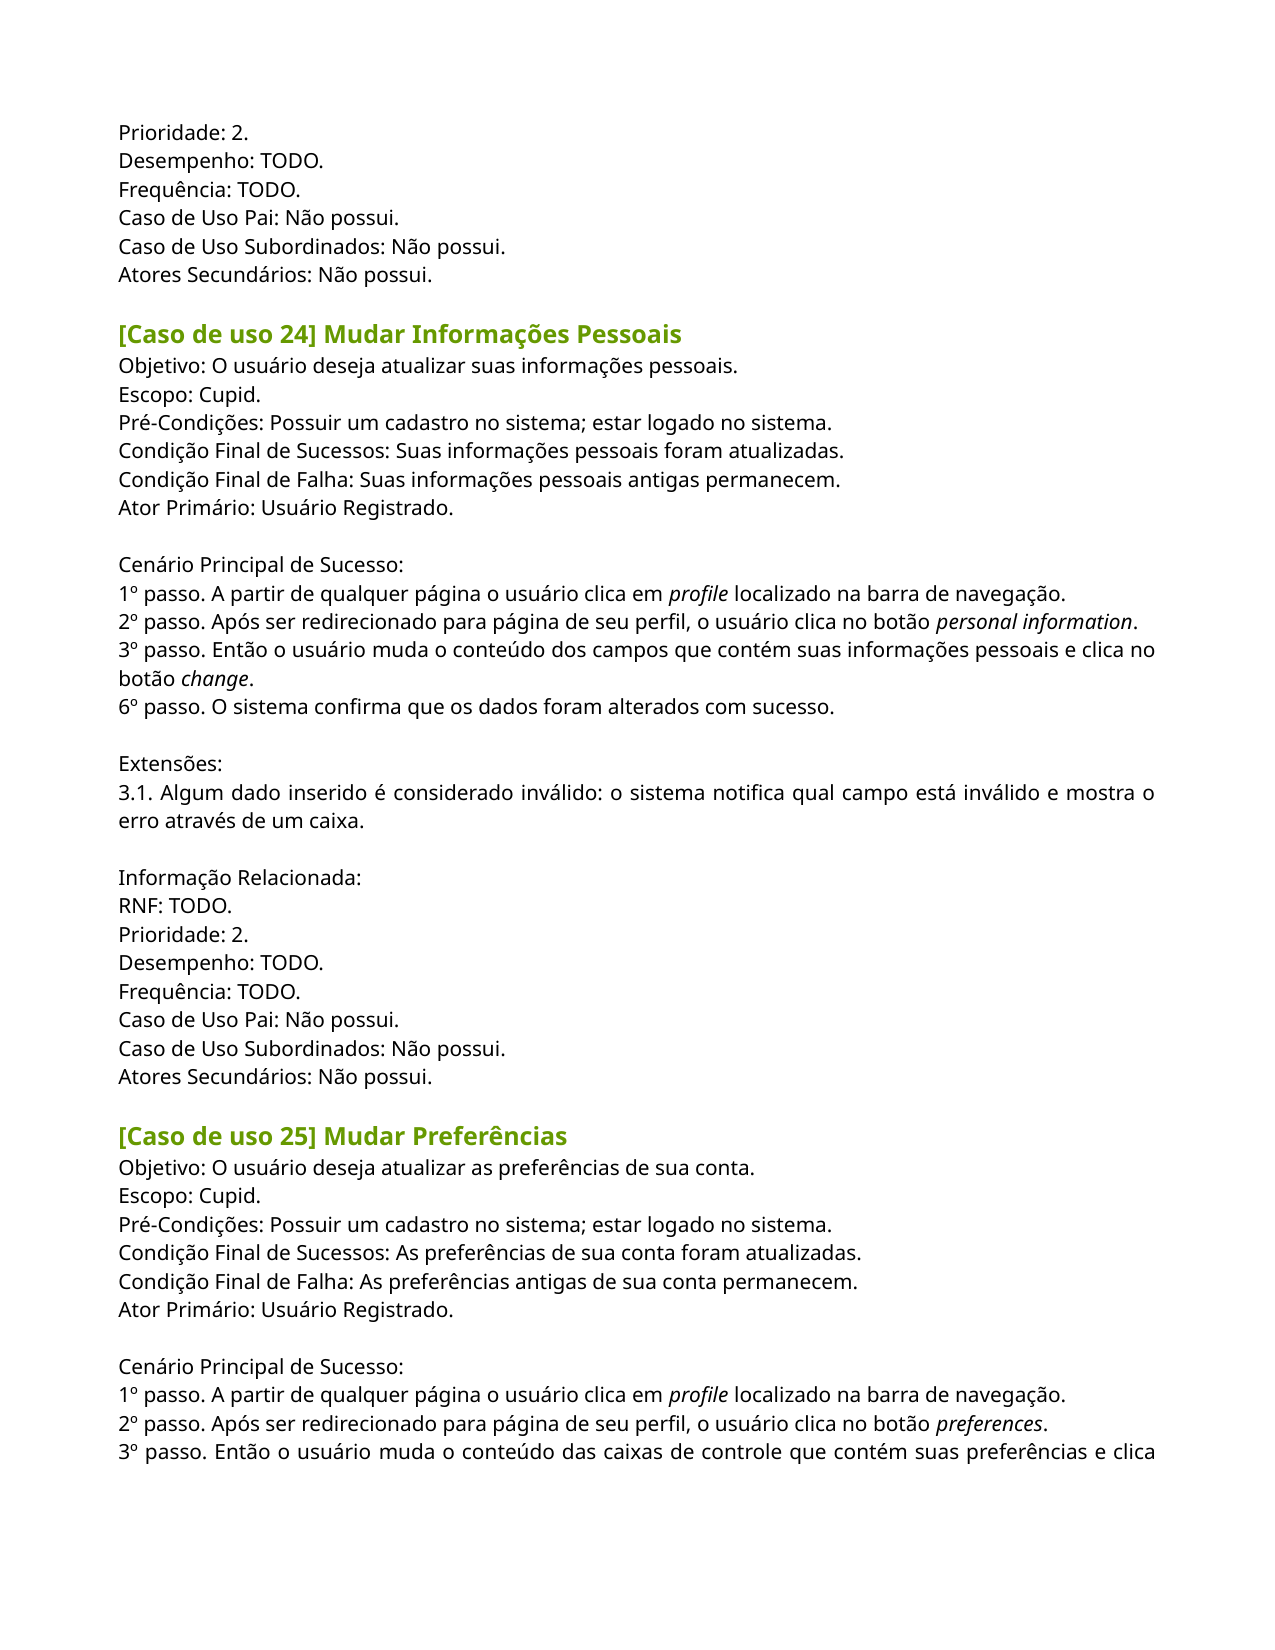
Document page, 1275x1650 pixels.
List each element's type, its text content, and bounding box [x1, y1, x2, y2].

text Condição Final de Sucessos: As preferências de sua conta foram atualizadas. [118, 1238, 1157, 1267]
text 2º passo. Após ser redirecionado para página de seu perfil, o usuário clica no botão personal information. [118, 607, 1157, 636]
text Caso de Uso Subordinados: Não possui. [118, 1034, 1157, 1062]
text [Caso de uso 24] Mudar Informações Pessoais [118, 317, 1157, 351]
text Atores Secundários: Não possui. [118, 260, 1157, 289]
text Extensões: [118, 749, 1157, 778]
text Pré-Condições: Possuir um cadastro no sistema; estar logado no sistema. [118, 408, 1157, 437]
text 1º passo. A partir de qualquer página o usuário clica em profile localizado na barra de navegação. [118, 1381, 1157, 1409]
text Objetivo: O usuário deseja atualizar suas informações pessoais. [118, 351, 1157, 380]
text 3º passo. Então o usuário muda o conteúdo dos campos que contém suas informações pessoais e clica no botão change. [118, 636, 1157, 692]
text Cenário Principal de Sucesso: [118, 550, 1157, 579]
text Cenário Principal de Sucesso: [118, 1352, 1157, 1381]
text 2º passo. Após ser redirecionado para página de seu perfil, o usuário clica no botão preferences. [118, 1409, 1157, 1437]
text Condição Final de Sucessos: Suas informações pessoais foram atualizadas. [118, 437, 1157, 465]
text Prioridade: 2. [118, 920, 1157, 948]
text Atores Secundários: Não possui. [118, 1062, 1157, 1091]
text RNF: TODO. [118, 892, 1157, 920]
text Escopo: Cupid. [118, 1182, 1157, 1210]
text Informação Relacionada: [118, 863, 1157, 892]
text Caso de Uso Subordinados: Não possui. [118, 232, 1157, 260]
text Prioridade: 2. [118, 118, 1157, 147]
text 3º passo. Então o usuário muda o conteúdo das caixas de controle que contém suas preferências e clica [118, 1437, 1157, 1466]
text Condição Final de Falha: As preferências antigas de sua conta permanecem. [118, 1267, 1157, 1295]
text Objetivo: O usuário deseja atualizar as preferências de sua conta. [118, 1153, 1157, 1182]
text [Caso de uso 25] Mudar Preferências [118, 1119, 1157, 1153]
text Desempenho: TODO. [118, 948, 1157, 977]
text Condição Final de Falha: Suas informações pessoais antigas permanecem. [118, 465, 1157, 493]
text Caso de Uso Pai: Não possui. [118, 1005, 1157, 1034]
text Caso de Uso Pai: Não possui. [118, 203, 1157, 232]
text 6º passo. O sistema confirma que os dados foram alterados com sucesso. [118, 692, 1157, 721]
text Ator Primário: Usuário Registrado. [118, 1295, 1157, 1324]
text Frequência: TODO. [118, 977, 1157, 1005]
text Pré-Condições: Possuir um cadastro no sistema; estar logado no sistema. [118, 1210, 1157, 1238]
text Escopo: Cupid. [118, 380, 1157, 408]
text Desempenho: TODO. [118, 147, 1157, 175]
text 3.1. Algum dado inserido é considerado inválido: o sistema notifica qual campo está inválido e mostra o erro através de um caixa. [118, 778, 1157, 835]
text Frequência: TODO. [118, 175, 1157, 203]
text 1º passo. A partir de qualquer página o usuário clica em profile localizado na barra de navegação. [118, 579, 1157, 607]
text Ator Primário: Usuário Registrado. [118, 493, 1157, 522]
